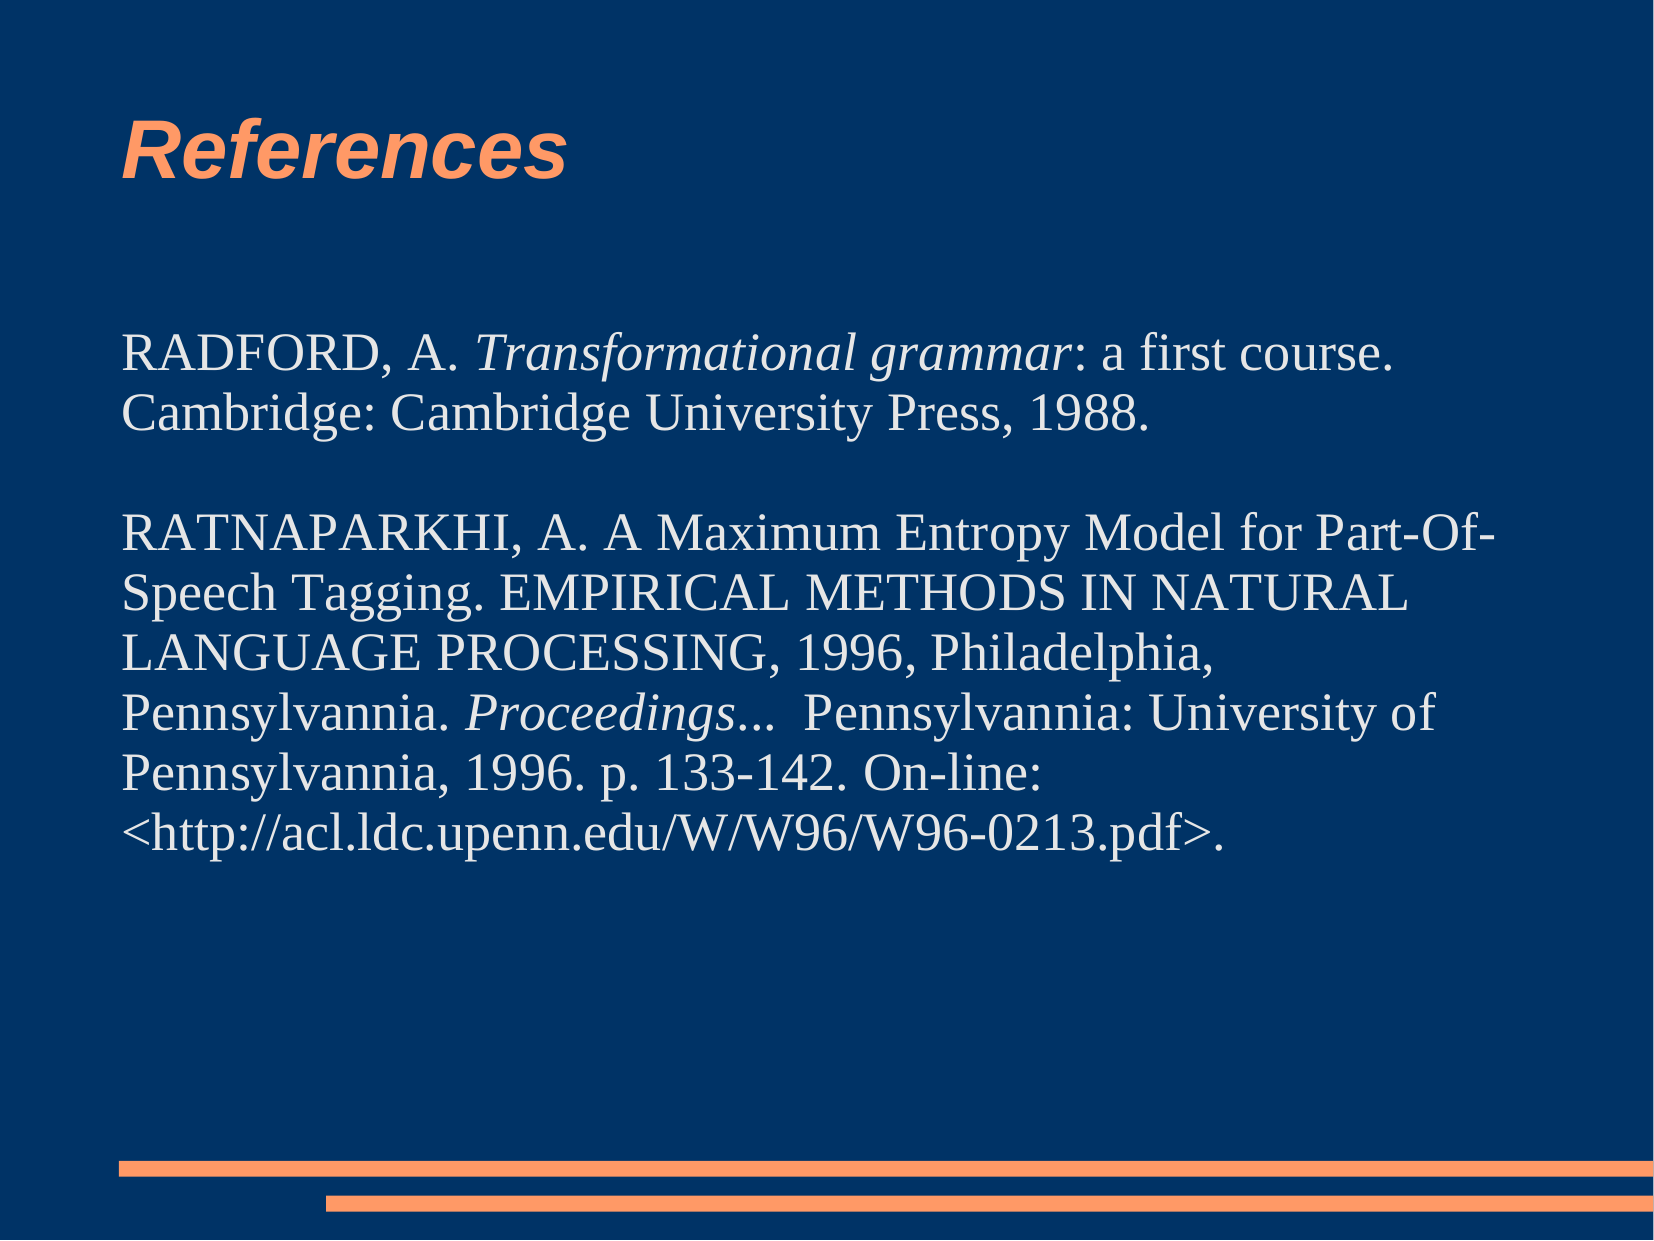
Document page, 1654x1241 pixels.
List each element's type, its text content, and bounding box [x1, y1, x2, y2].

title References [121, 46, 1534, 254]
list RADFORD, A. Transformational grammar: a first course. Cambridge: Cambridge University Press, 1988. RATNAPARKHI, A. A Maximum Entropy Model for Part-Of-Speech Tagging. EMPIRICAL METHODS IN NATURAL LANGUAGE PROCESSING, 1996, Philadelphia, Pennsylvannia. Proceedings... Pennsylvannia: University of Pennsylvannia, 1996. p. 133-142. On-line: <http://acl.ldc.upenn.edu/W/W96/W96-0213.pdf>. [121, 322, 1561, 1132]
